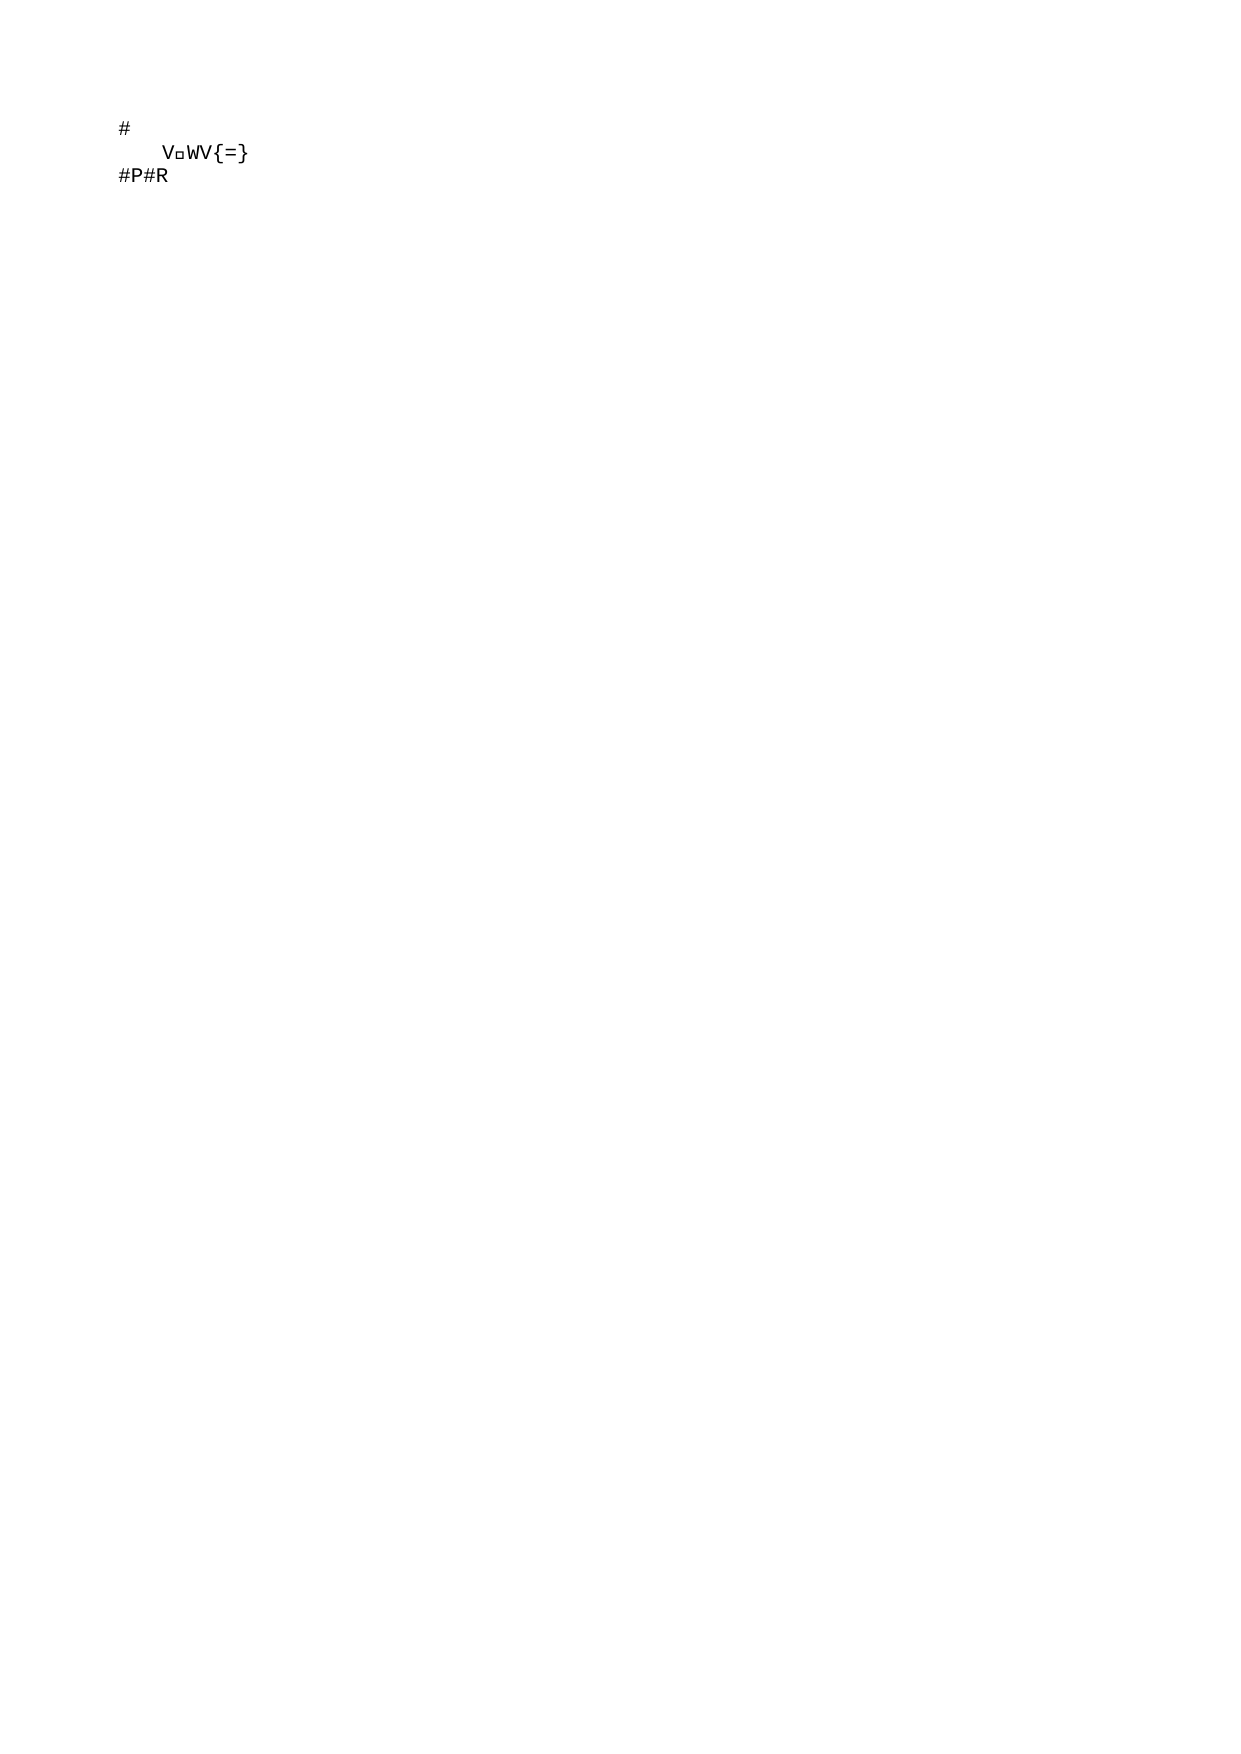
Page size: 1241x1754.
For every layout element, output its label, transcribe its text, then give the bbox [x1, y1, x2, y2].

text # VWV{=} #P#R [118, 118, 1122, 189]
